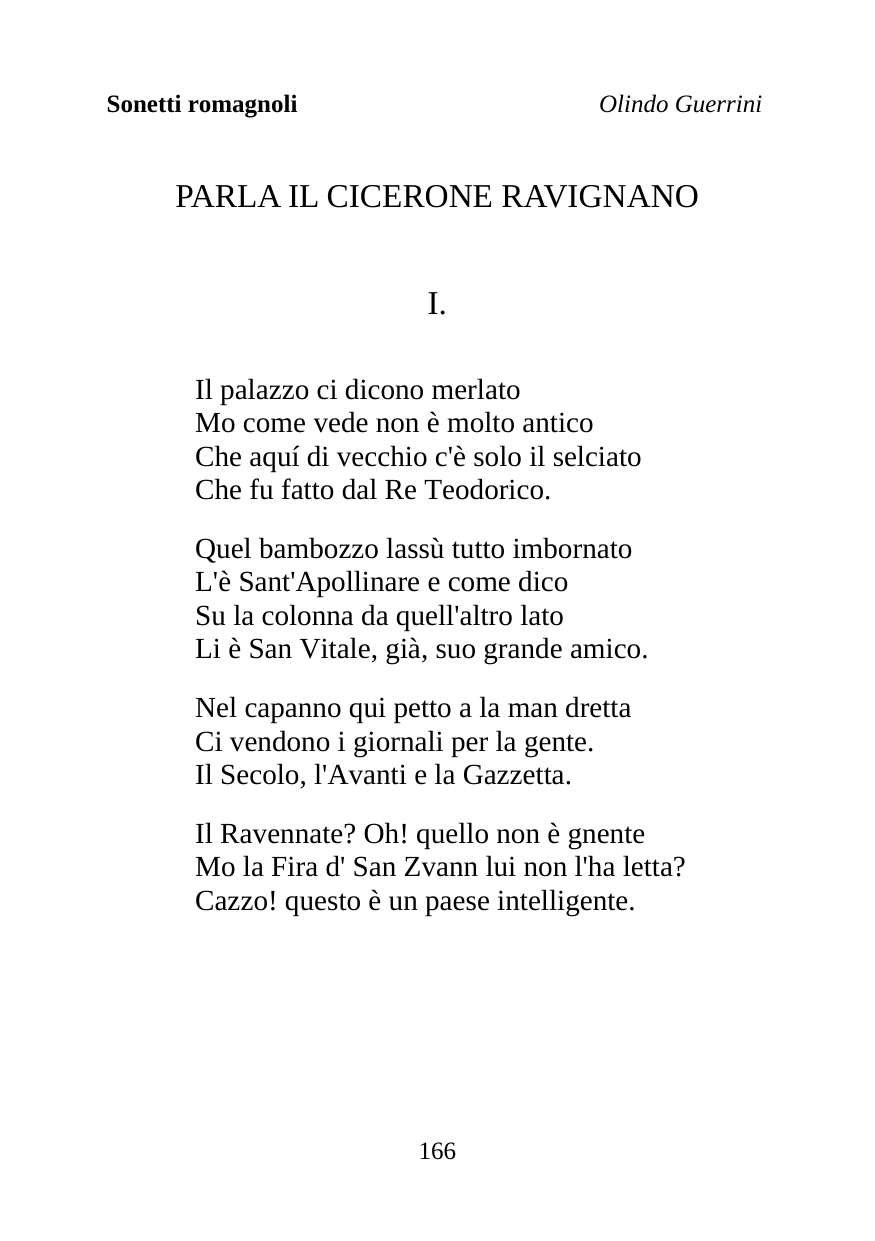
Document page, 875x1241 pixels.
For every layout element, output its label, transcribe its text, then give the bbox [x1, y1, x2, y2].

text Il Ravennate? Oh! quello non è gnente Mo la Fira d' San Zvann lui non l'ha letta? Cazzo! questo è un paese intelligente. [195, 816, 768, 916]
text Quel bambozzo lassù tutto imbornato L'è Sant'Apollinare e come dico Su la colonna da quell'altro lato Li è San Vitale, già, suo grande amico. [195, 531, 768, 665]
subtitle PARLA IL CICERONE RAVIGNANO [106, 176, 768, 214]
subtitle I. [106, 283, 768, 322]
text Nel capanno qui petto a la man dretta Ci vendono i giornali per la gente. Il Secolo, l'Avanti e la Gazzetta. [195, 690, 768, 791]
text Il palazzo ci dicono merlato Mo come vede non è molto antico Che aquí di vecchio c'è solo il selciato Che fu fatto dal Re Teodorico. [195, 372, 768, 506]
